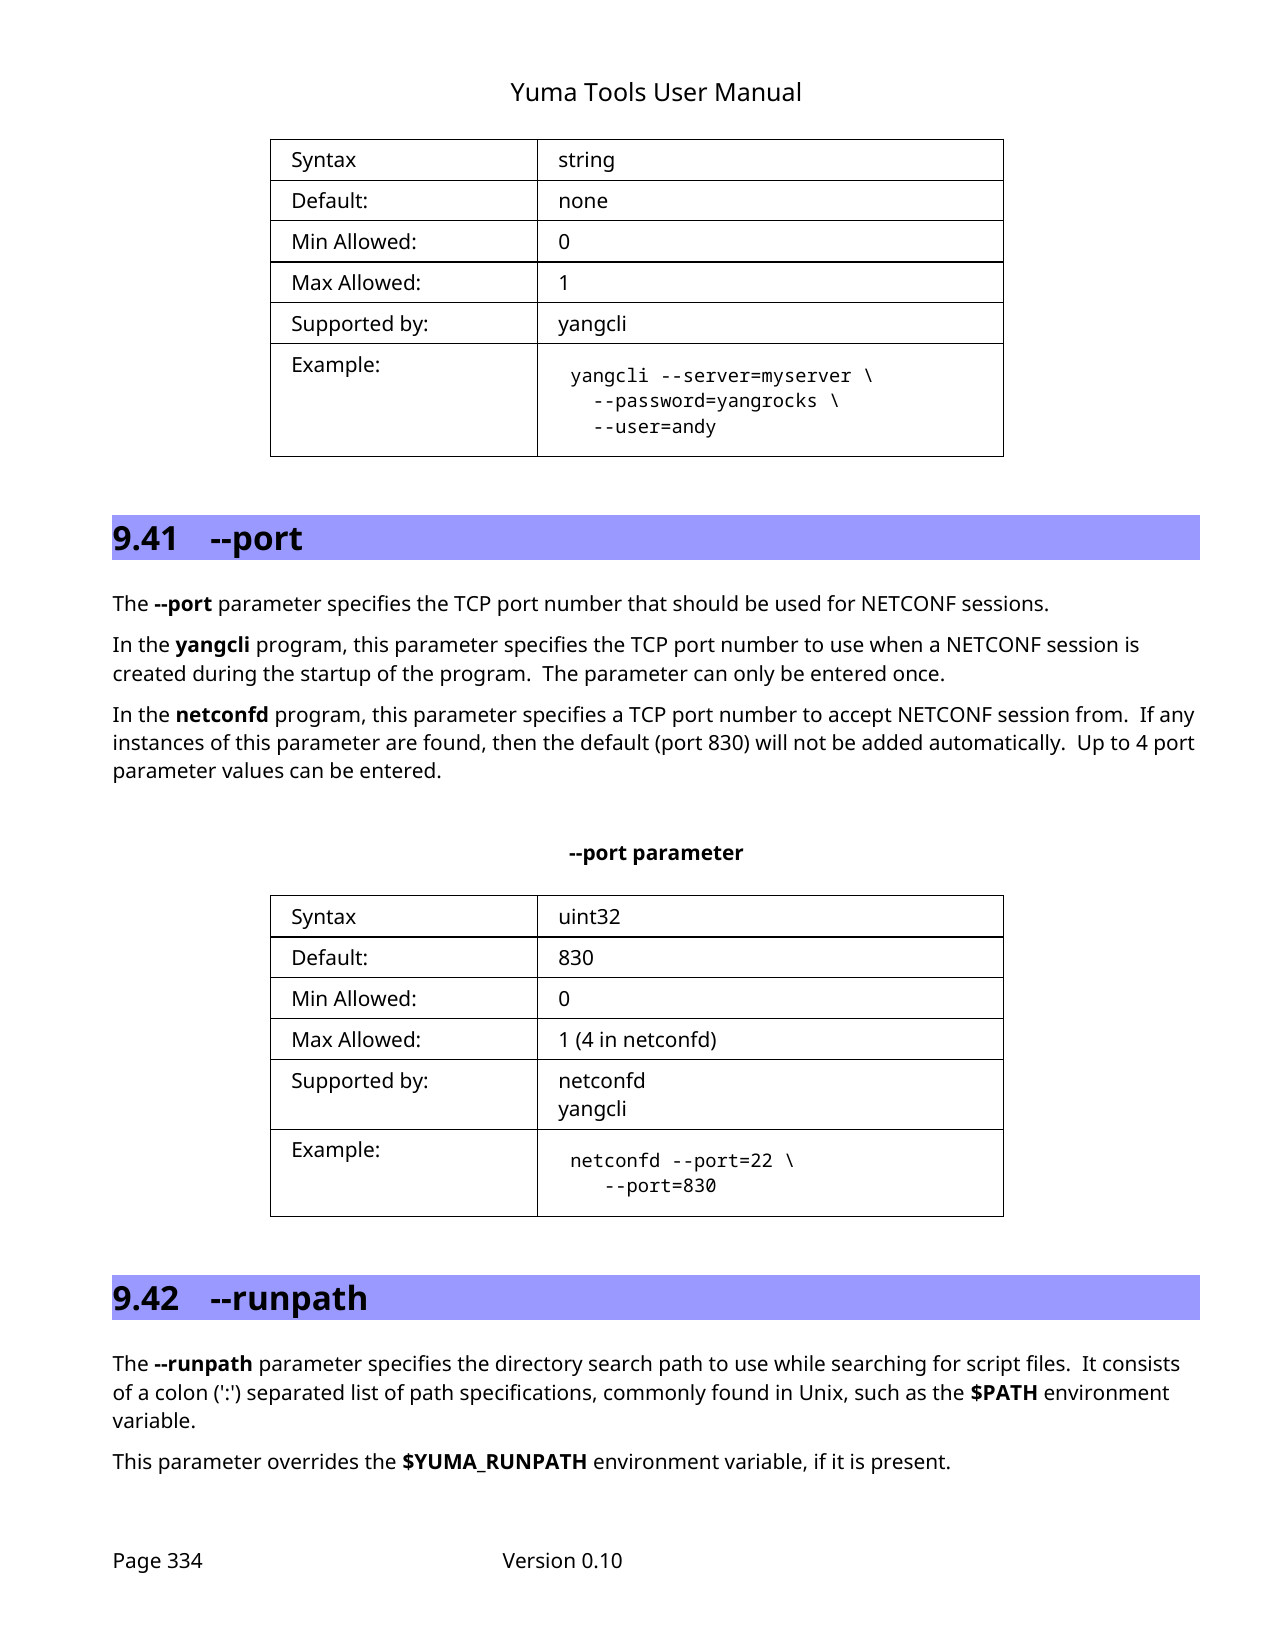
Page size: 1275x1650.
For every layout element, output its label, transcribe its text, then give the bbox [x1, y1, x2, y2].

text The --runpath parameter specifies the directory search path to use while searching for script files. It consists of a colon (':') separated list of path specifications, commonly found in Unix, such as the $PATH environment variable. [112, 1349, 1200, 1434]
table_header uint32 [538, 896, 1003, 936]
subtitle --runpath [112, 1275, 1200, 1320]
subtitle --port [112, 515, 1200, 560]
table_cell 1 (4 in netconfd) [538, 1019, 1003, 1059]
table_cell yangcli --server=myserver \ --password=yangrocks \ --user=andy [538, 344, 1003, 456]
table_cell Supported by: [271, 303, 537, 343]
table_cell none [538, 181, 1003, 220]
table_header string [538, 140, 1003, 179]
subtitle --port parameter [127, 838, 1185, 867]
table_cell Default: [271, 938, 537, 977]
table_cell netconfd yangcli [538, 1060, 1003, 1128]
table_cell 830 [538, 938, 1003, 977]
table_cell Default: [271, 181, 537, 220]
table_cell yangcli [538, 303, 1003, 343]
table_header Syntax [271, 896, 537, 936]
text In the yangcli program, this parameter specifies the TCP port number to use when a NETCONF session is created during the startup of the program. The parameter can only be entered once. [112, 630, 1200, 687]
table_cell netconfd --port=22 \ --port=830 [538, 1130, 1003, 1216]
table_cell 0 [538, 221, 1003, 261]
table_cell Min Allowed: [271, 221, 537, 261]
text The --port parameter specifies the TCP port number that should be used for NETCONF sessions. [112, 589, 1200, 618]
table_header Syntax [271, 140, 537, 179]
text In the netconfd program, this parameter specifies a TCP port number to accept NETCONF session from. If any instances of this parameter are found, then the default (port 830) will not be added automatically. Up to 4 port parameter values can be entered. [112, 700, 1200, 785]
table_cell Max Allowed: [271, 263, 537, 302]
table_cell 1 [538, 263, 1003, 302]
table_cell Supported by: [271, 1060, 537, 1128]
table_cell Example: [271, 1130, 537, 1216]
text This parameter overrides the $YUMA_RUNPATH environment variable, if it is present. [112, 1447, 1200, 1476]
table_cell Example: [271, 344, 537, 456]
table_cell Max Allowed: [271, 1019, 537, 1059]
table_cell 0 [538, 978, 1003, 1018]
table_cell Min Allowed: [271, 978, 537, 1018]
